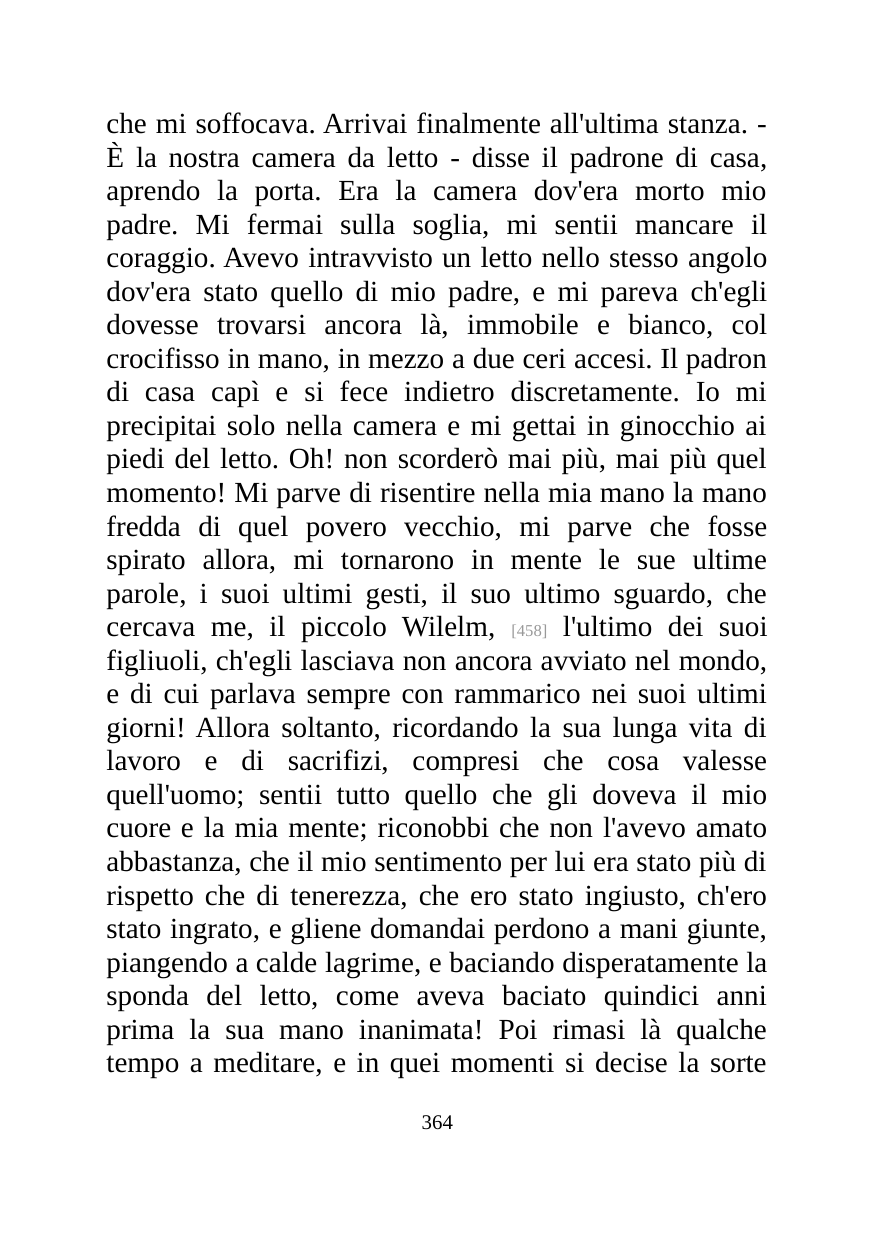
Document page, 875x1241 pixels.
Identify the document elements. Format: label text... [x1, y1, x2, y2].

text che mi soffocava. Arrivai finalmente all'ultima stanza. - È la nostra camera da letto - disse il padrone di casa, aprendo la porta. Era la camera dov'era morto mio padre. Mi fermai sulla soglia, mi sentii mancare il coraggio. Avevo intravvisto un letto nello stesso angolo dov'era stato quello di mio padre, e mi pareva ch'egli dovesse trovarsi ancora là, immobile e bianco, col crocifisso in mano, in mezzo a due ceri accesi. Il padron di casa capì e si fece indietro discretamente. Io mi precipitai solo nella camera e mi gettai in ginocchio ai piedi del letto. Oh! non scorderò mai più, mai più quel momento! Mi parve di risentire nella mia mano la mano fredda di quel povero vecchio, mi parve che fosse spirato allora, mi tornarono in mente le sue ultime parole, i suoi ultimi gesti, il suo ultimo sguardo, che cercava me, il piccolo Wilelm, [458] l'ultimo dei suoi figliuoli, ch'egli lasciava non ancora avviato nel mondo, e di cui parlava sempre con rammarico nei suoi ultimi giorni! Allora soltanto, ricordando la sua lunga vita di lavoro e di sacrifizi, compresi che cosa valesse quell'uomo; sentii tutto quello che gli doveva il mio cuore e la mia mente; riconobbi che non l'avevo amato abbastanza, che il mio sentimento per lui era stato più di rispetto che di tenerezza, che ero stato ingiusto, ch'ero stato ingrato, e gliene domandai perdono a mani giunte, piangendo a calde lagrime, e baciando disperatamente la sponda del letto, come aveva baciato quindici anni prima la sua mano inanimata! Poi rimasi là qualche tempo a meditare, e in quei momenti si decise la sorte [106, 106, 768, 1079]
